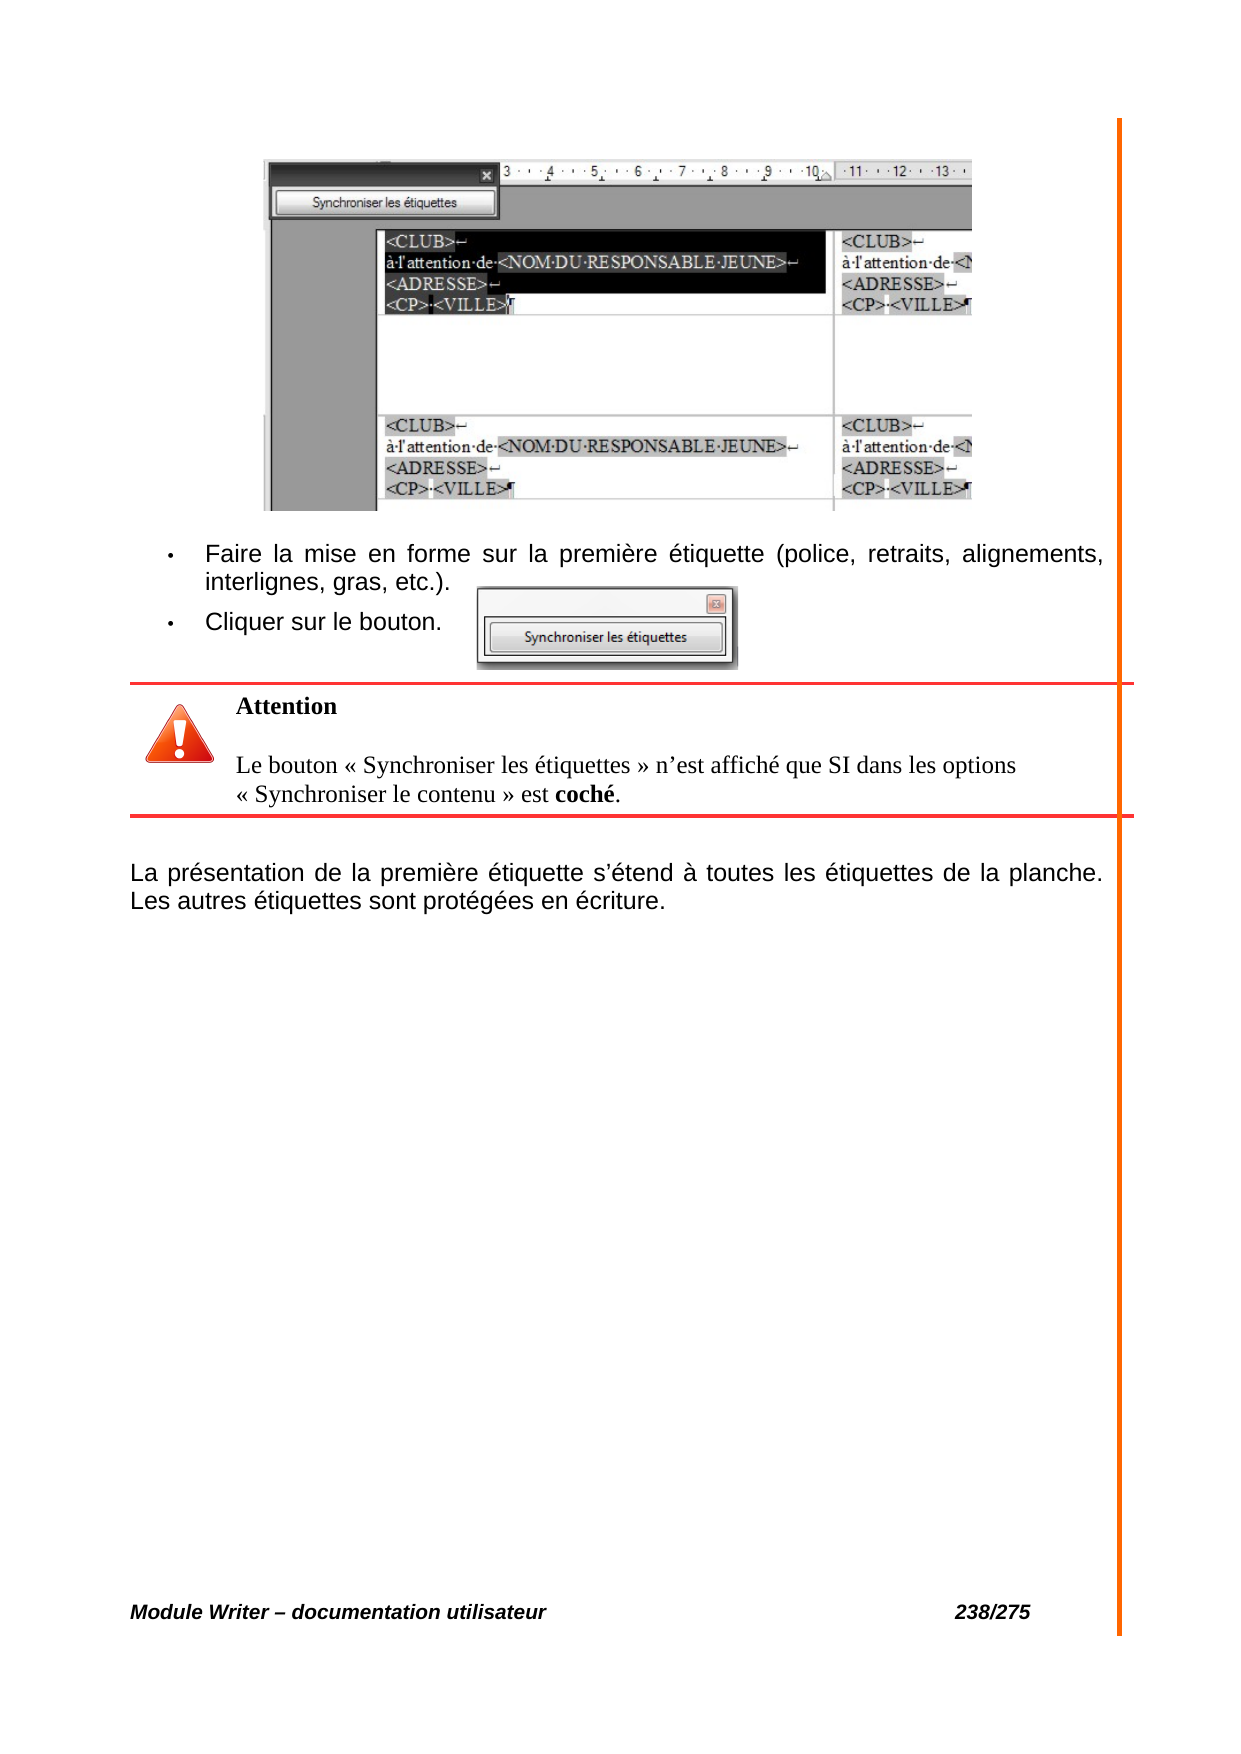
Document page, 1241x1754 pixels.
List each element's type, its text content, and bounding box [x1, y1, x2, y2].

picture [263, 159, 972, 511]
text La présentation de la première étiquette s’étend à toutes les étiquettes de la planche. Les autres étiquettes sont protégées en écriture. [130, 859, 1105, 915]
picture [135, 690, 225, 780]
list [739, 608, 1105, 636]
table_header Attention Le bouton « Synchroniser les étiquettes » n’est affiché que SI dans les options « Synchroniser le contenu » est coché. [230, 685, 1117, 814]
list Faire la mise en forme sur la première étiquette (police, retraits, alignements, interlignes, gras, etc.). [167, 537, 1105, 596]
picture [476, 586, 739, 670]
table_header [130, 685, 230, 814]
list Cliquer sur le bouton. [167, 608, 476, 636]
